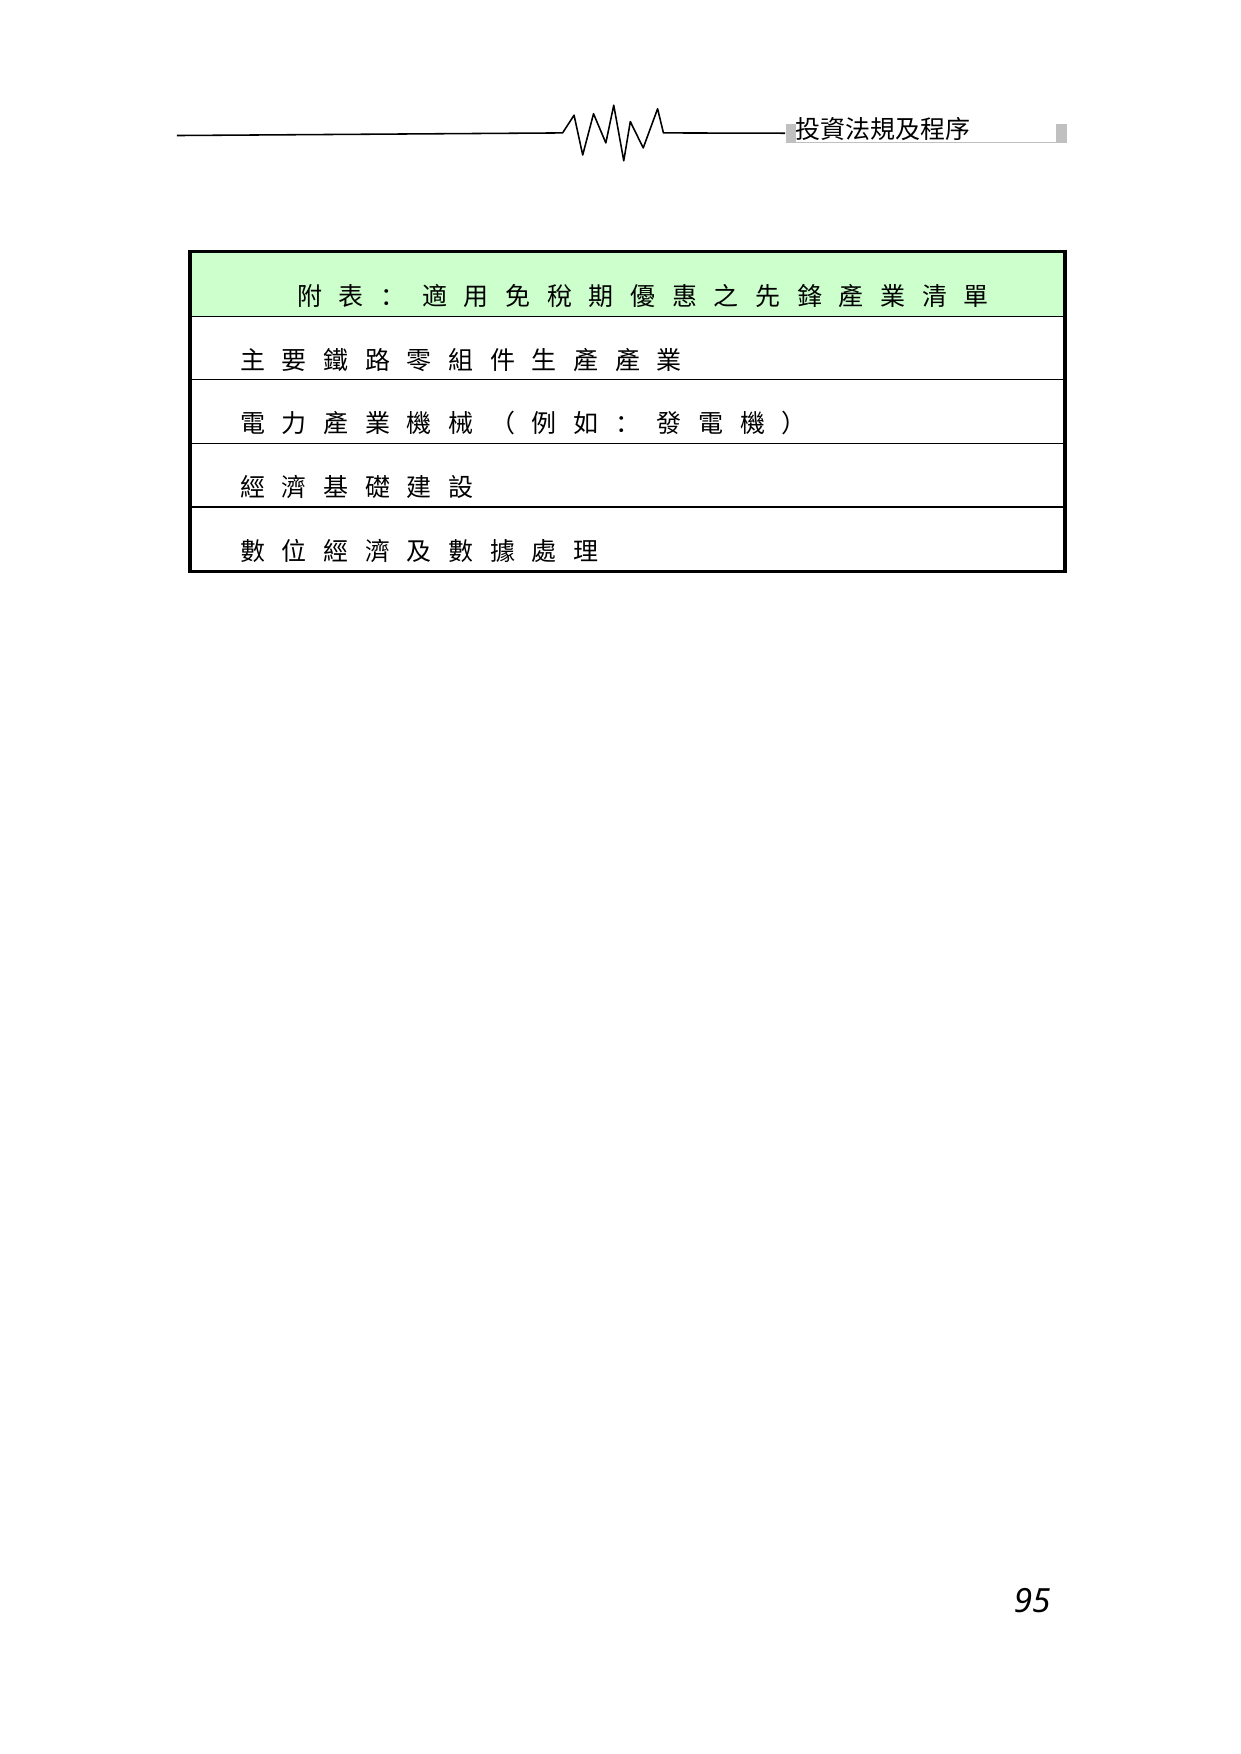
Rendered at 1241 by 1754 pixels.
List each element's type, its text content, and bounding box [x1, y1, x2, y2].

table_header 附表：適用免稅期優惠之先鋒產業清單 [192, 253, 1063, 316]
table_cell 數位經濟及數據處理 [192, 508, 1063, 570]
table_cell 經濟基礎建設 [192, 444, 1063, 506]
table_cell 主要鐵路零組件生產產業 [192, 317, 1063, 379]
table_cell 電力產業機械（例如：發電機） [192, 380, 1063, 443]
